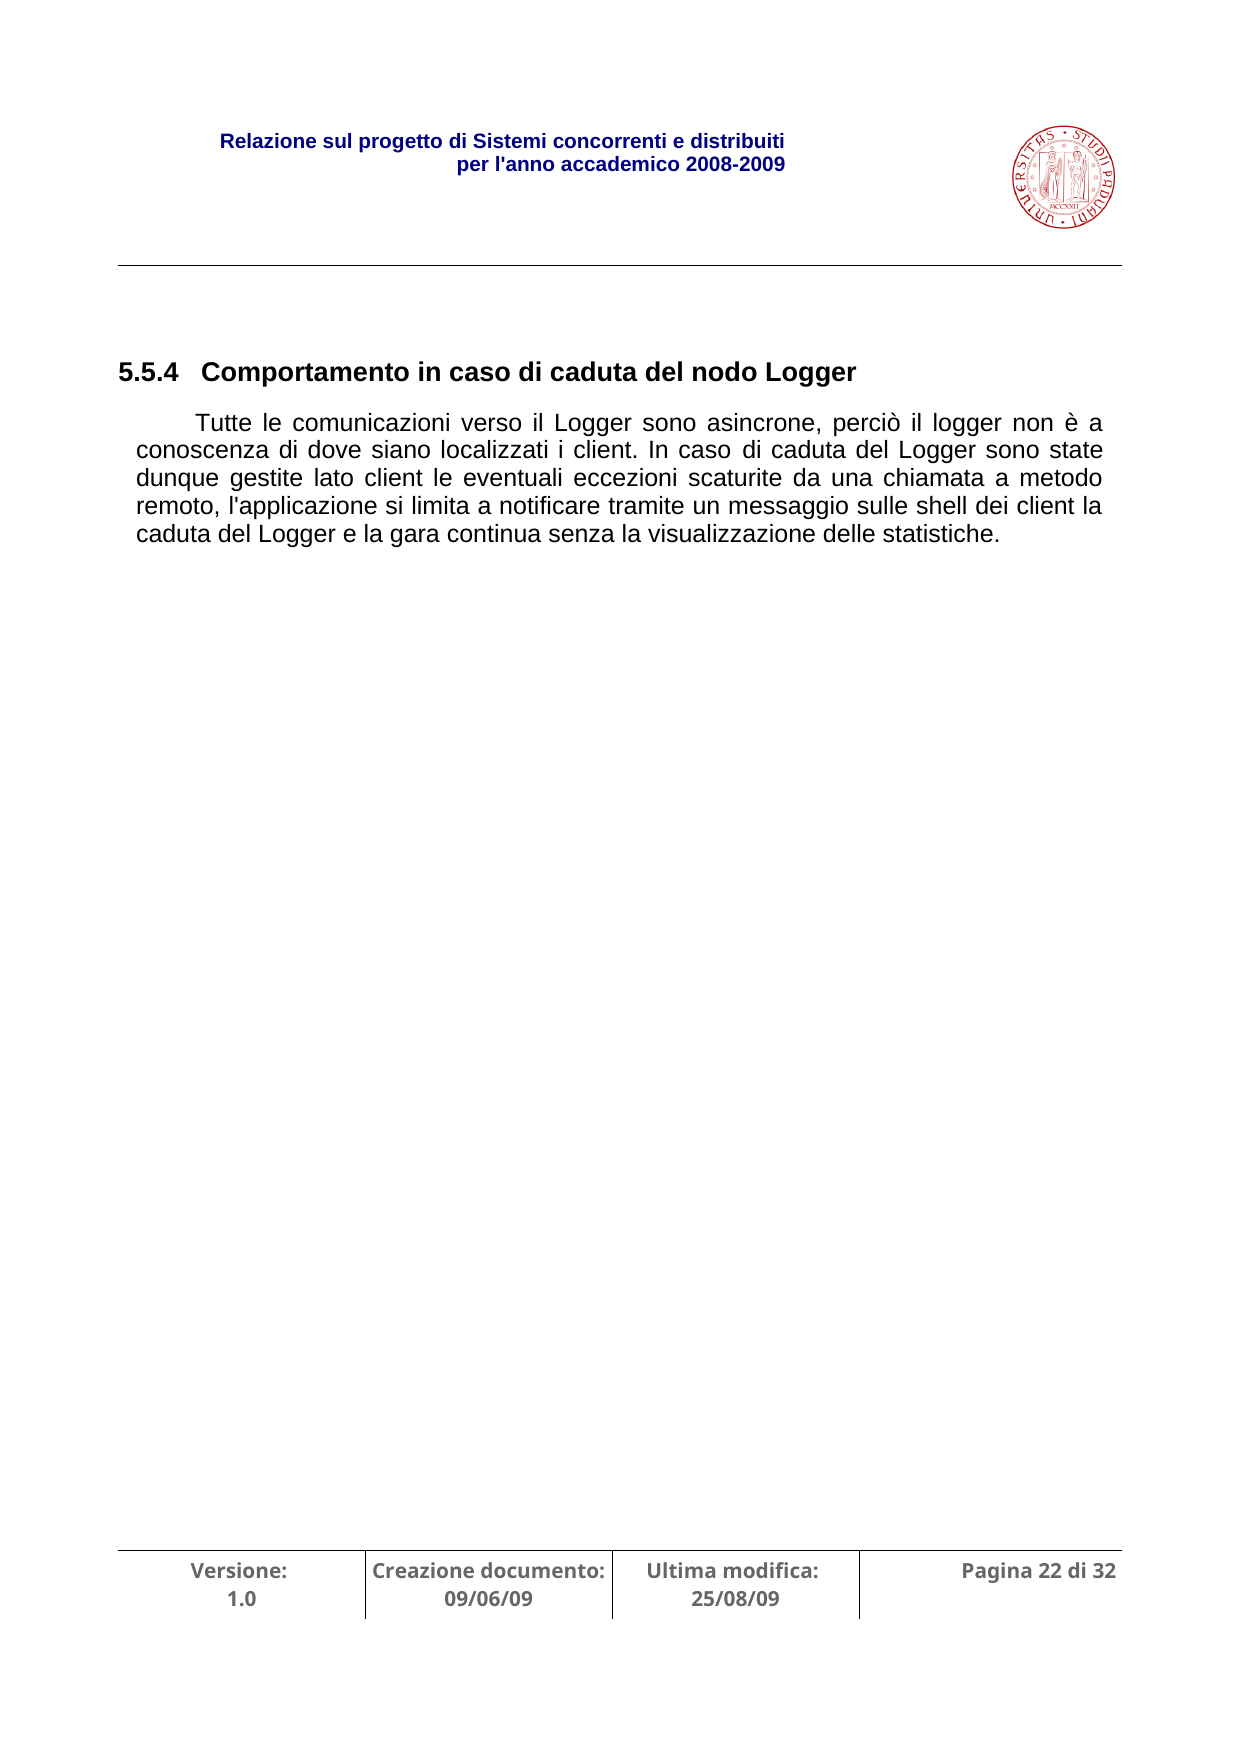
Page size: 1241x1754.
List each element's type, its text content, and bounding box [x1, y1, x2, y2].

subtitle Comportamento in caso di caduta del nodo Logger [118, 357, 1122, 388]
picture [1010, 123, 1117, 231]
text Tutte le comunicazioni verso il Logger sono asincrone, perciò il logger non è a conoscenza di dove siano localizzati i client. In caso di caduta del Logger sono state dunque gestite lato client le eventuali eccezioni scaturite da una chiamata a metodo remoto, l'applicazione si limita a notificare tramite un messaggio sulle shell dei client la caduta del Logger e la gara continua senza la visualizzazione delle statistiche. [136, 408, 1104, 548]
